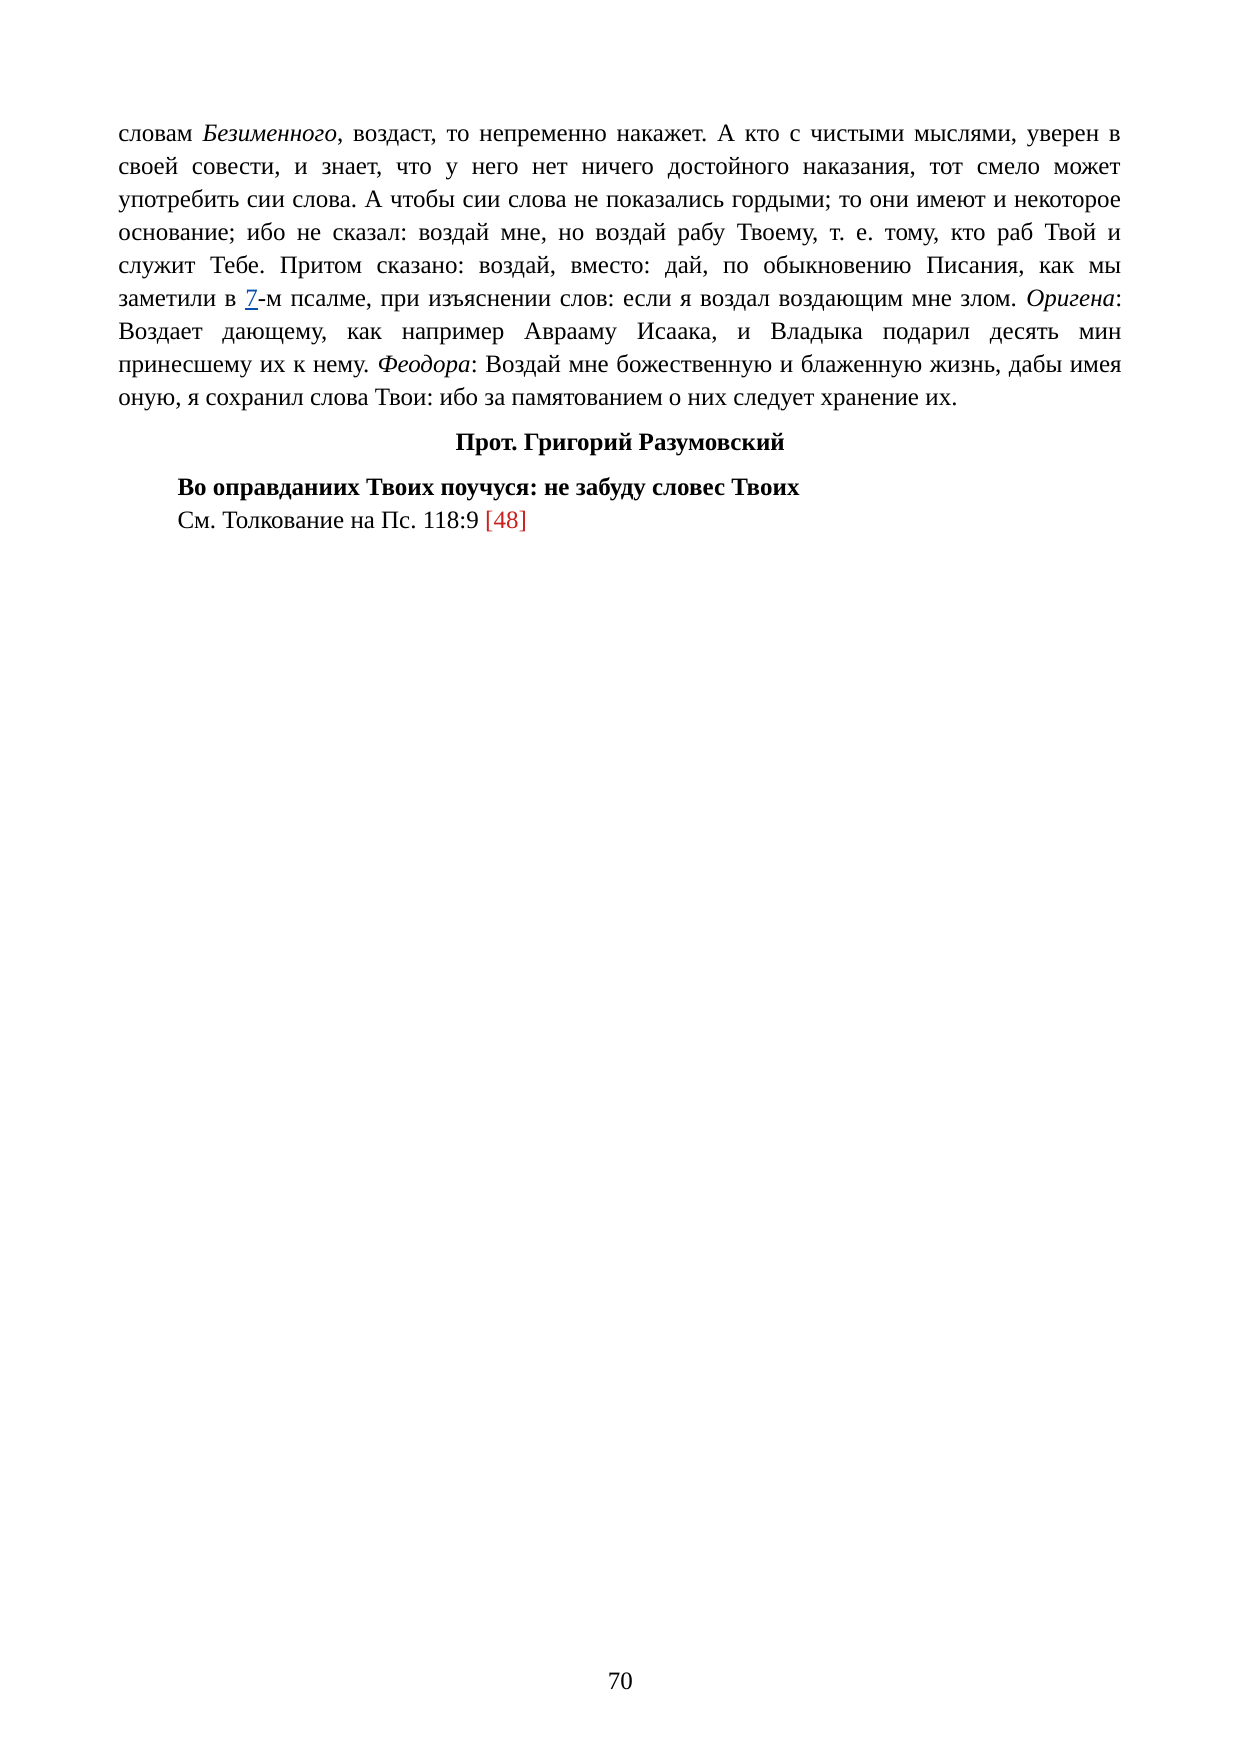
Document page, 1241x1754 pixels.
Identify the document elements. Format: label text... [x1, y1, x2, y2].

text См. Толкование на Пс. 118:9 [48] [118, 505, 1122, 534]
text Во оправданиих Твоих поучуся: не забуду словес Твоих [118, 472, 1122, 501]
text словам Безименного, воздаст, то непременно накажет. А кто с чистыми мыслями, уверен в своей совести, и знает, что у него нет ничего достойного наказания, тот смело может употребить сии слова. А чтобы сии слова не показались гордыми; то они имеют и некоторое основание; ибо не сказал: воздай мне, но воздай рабу Твоему, т. е. тому, кто раб Твой и служит Тебе. Притом сказано: воздай, вместо: дай, по обыкновению Писания, как мы заметили в 7-м псалме, при изъяснении слов: если я воздал воздающим мне злом. Оригена: Воздает дающему, как например Аврааму Исаака, и Владыка подарил десять мин принесшему их к нему. Феодора: Воздай мне божественную и блаженную жизнь, дабы имея оную, я сохранил слова Твои: ибо за памятованием о них следует хранение их. [118, 118, 1122, 411]
subtitle Прот. Григорий Разумовский [118, 427, 1122, 456]
